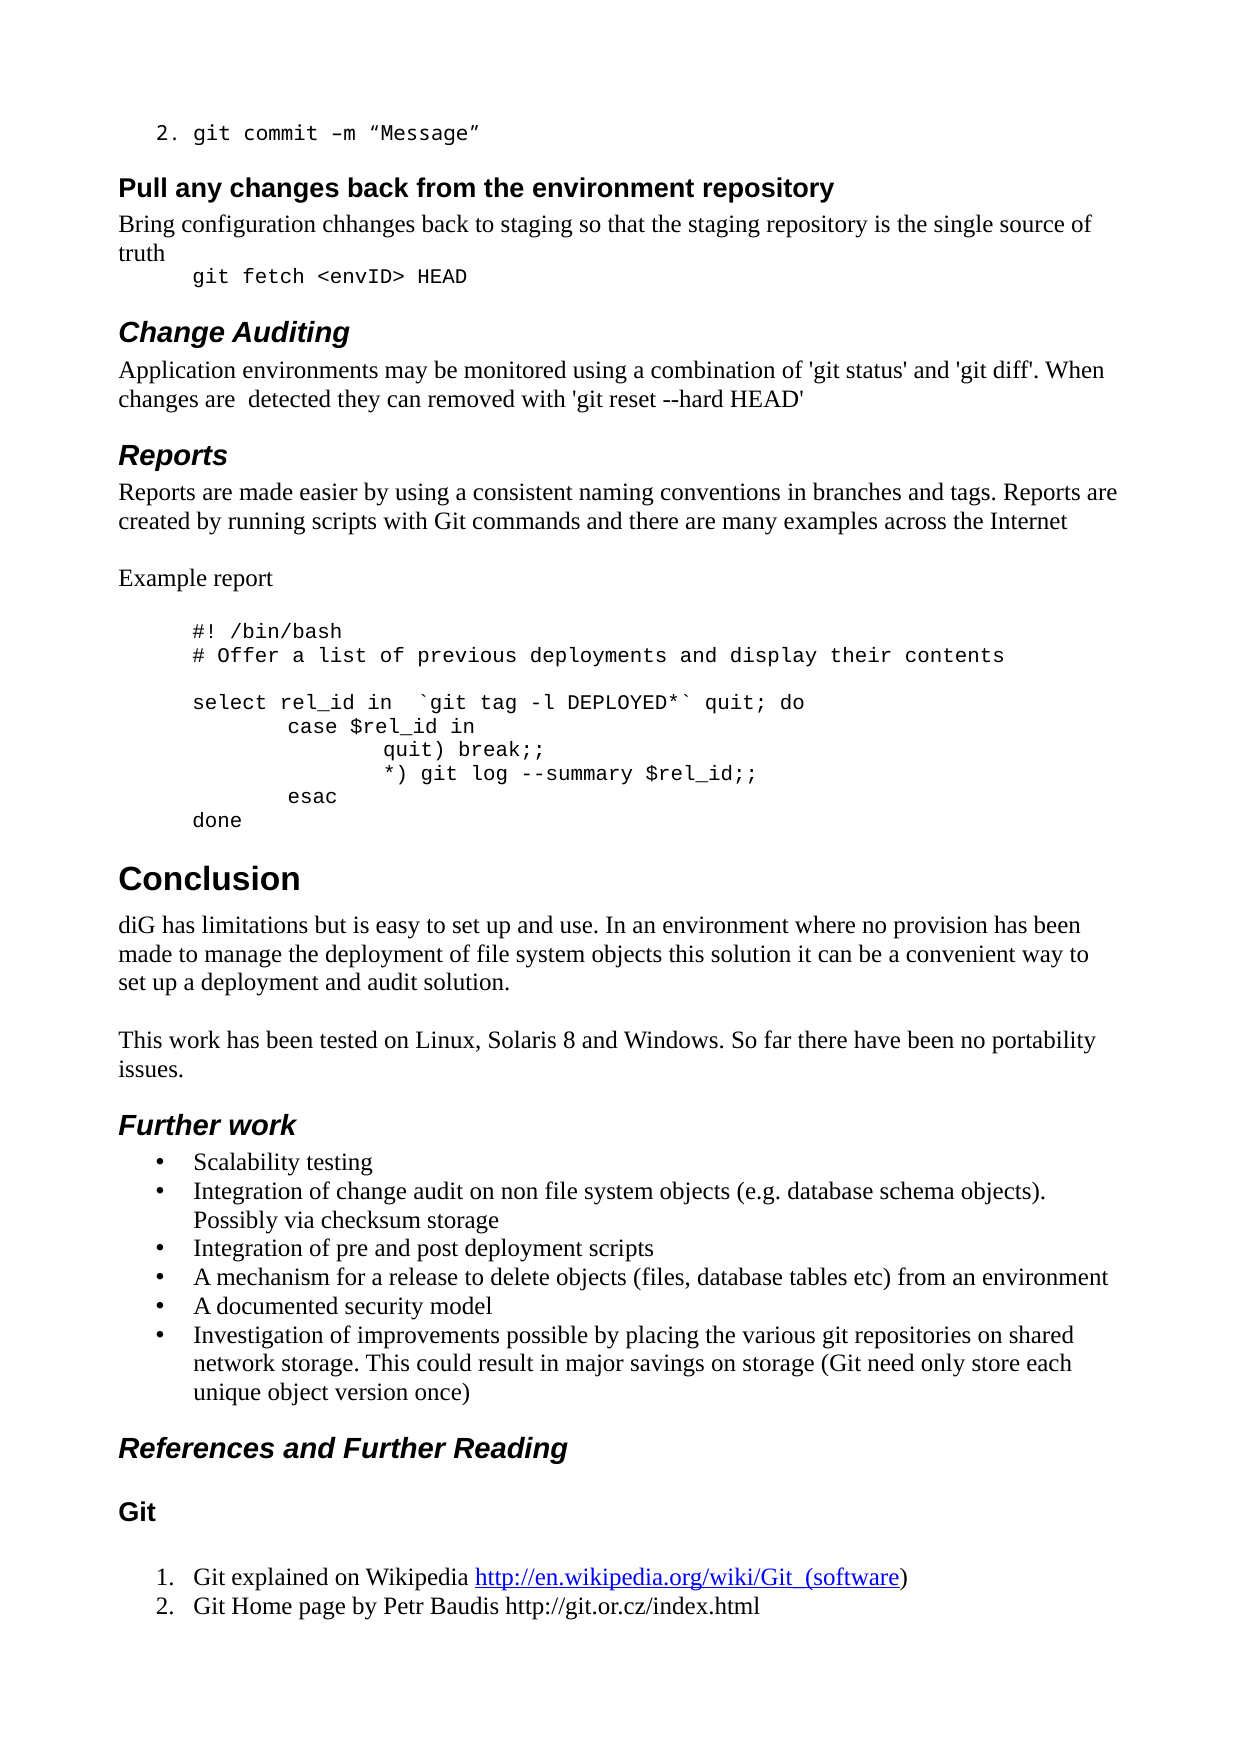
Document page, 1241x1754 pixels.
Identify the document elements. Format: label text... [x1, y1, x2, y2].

text Application environments may be monitored using a combination of 'git status' and 'git diff'. When changes are detected they can removed with 'git reset --hard HEAD' [118, 355, 1122, 412]
list Git Home page by Petr Baudis http://git.or.cz/index.html [156, 1591, 1122, 1619]
text done [192, 810, 1122, 834]
text quit) break;; [192, 739, 1122, 763]
text esac [192, 787, 1122, 810]
text Bring configuration chhanges back to staging so that the staging repository is the single source of truth [118, 209, 1122, 267]
text diG has limitations but is easy to set up and use. In an environment where no provision has been made to manage the deployment of file system objects this solution it can be a convenient way to set up a deployment and audit solution. [118, 910, 1122, 996]
subtitle Conclusion [118, 859, 1122, 897]
text Reports are made easier by using a consistent naming conventions in branches and tags. Reports are created by running scripts with Git commands and there are many examples across the Internet [118, 477, 1122, 535]
list Integration of change audit on non file system objects (e.g. database schema objects). Possibly via checksum storage [156, 1176, 1122, 1233]
text *) git log --summary $rel_id;; [192, 763, 1122, 787]
subtitle Pull any changes back from the environment repository [118, 172, 1122, 203]
text Example report [118, 563, 1122, 592]
subtitle Change Auditing [118, 315, 1122, 349]
list A documented security model [156, 1291, 1122, 1320]
list Git explained on Wikipedia http://en.wikipedia.org/wiki/Git_(software) [156, 1562, 1122, 1591]
subtitle Reports [118, 437, 1122, 471]
text select rel_id in `git tag -l DEPLOYED*` quit; do [192, 692, 1122, 716]
text This work has been tested on Linux, Solaris 8 and Windows. So far there have been no portability issues. [118, 1025, 1122, 1082]
subtitle References and Further Reading [118, 1431, 1122, 1464]
list Investigation of improvements possible by placing the various git repositories on shared network storage. This could result in major savings on storage (Git need only store each unique object version once) [156, 1320, 1122, 1406]
list A mechanism for a release to delete objects (files, database tables etc) from an environment [156, 1262, 1122, 1291]
text case $rel_id in [192, 716, 1122, 739]
list Integration of pre and post deployment scripts [156, 1233, 1122, 1262]
list Scalability testing [156, 1147, 1122, 1176]
subtitle Further work [118, 1107, 1122, 1141]
text # Offer a list of previous deployments and display their contents [192, 645, 1122, 668]
subtitle Git [118, 1496, 1122, 1527]
text git fetch <envID> HEAD [192, 267, 1122, 290]
list git commit –m “Message” [156, 118, 1122, 147]
text #! /bin/bash [192, 621, 1122, 645]
